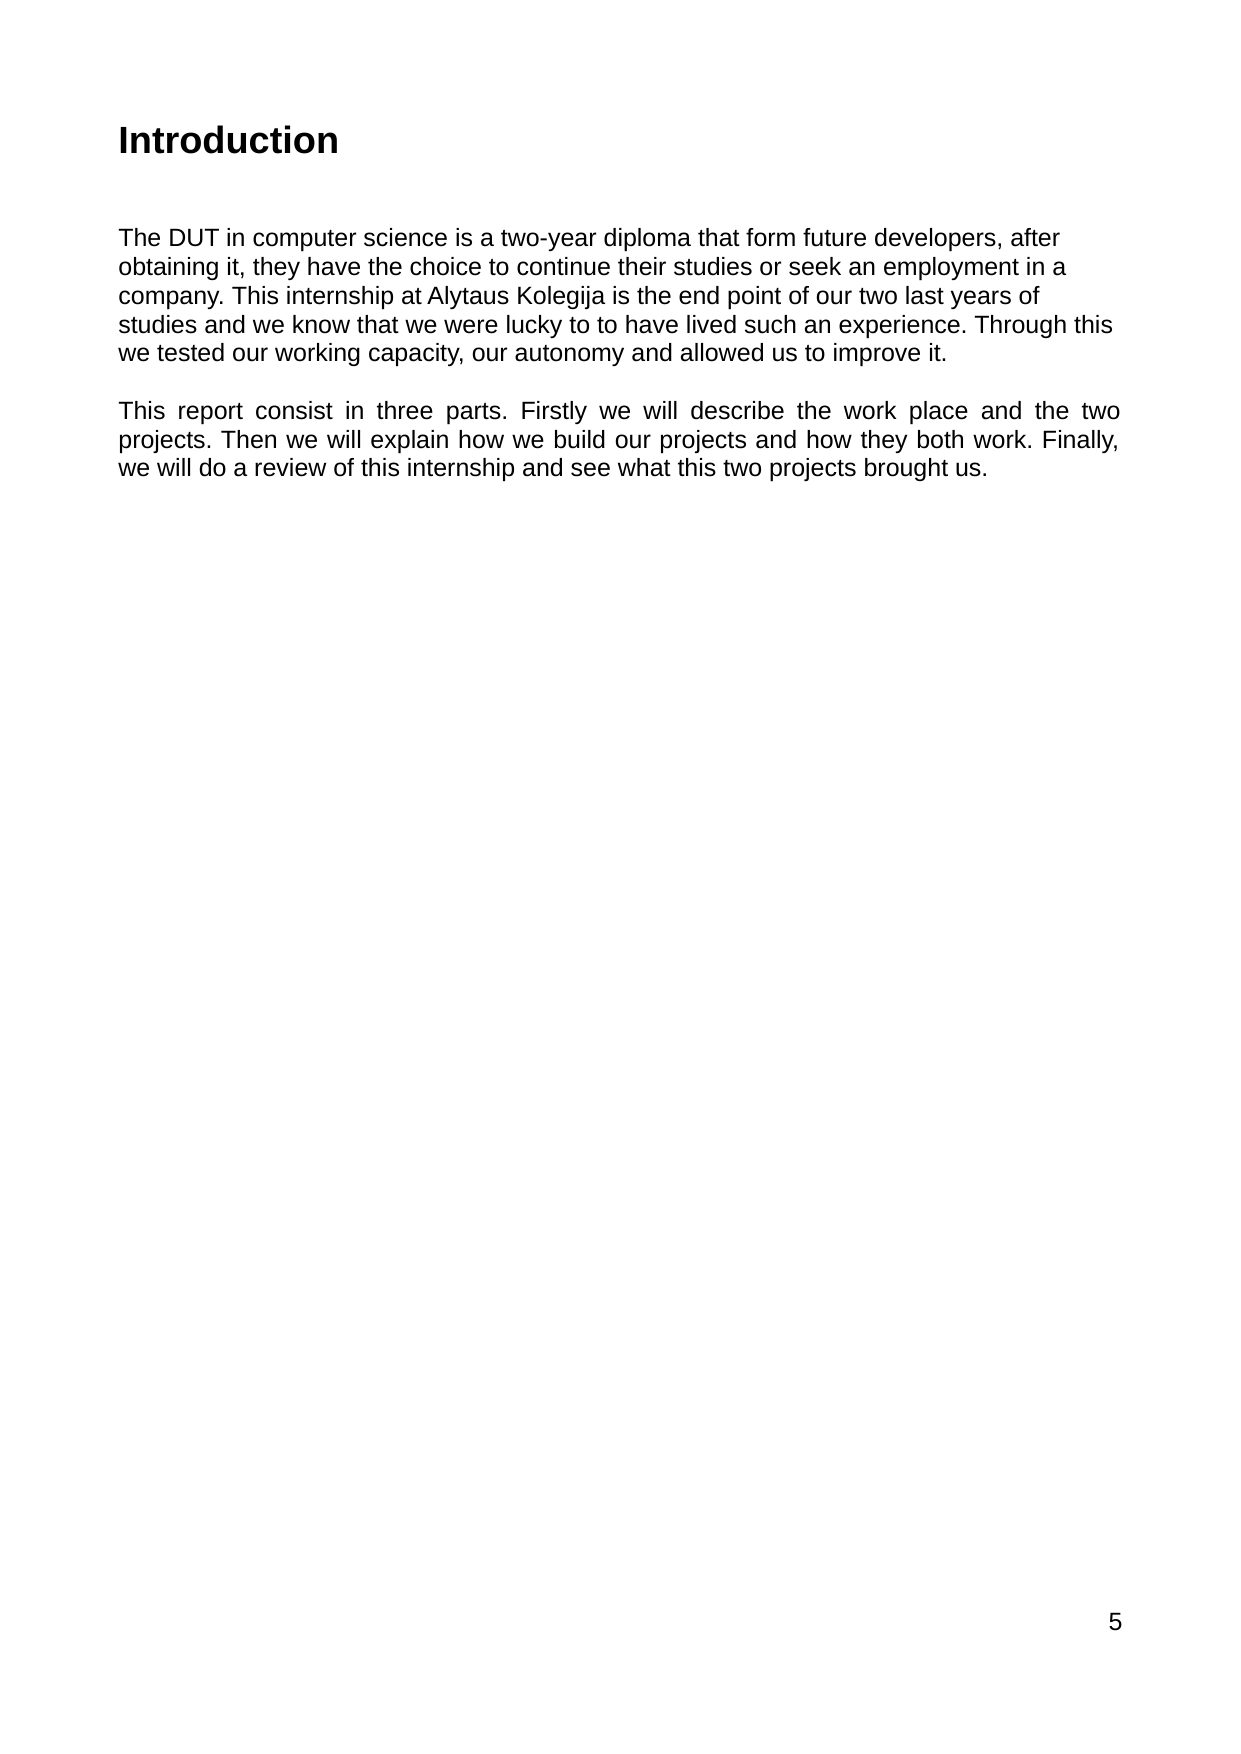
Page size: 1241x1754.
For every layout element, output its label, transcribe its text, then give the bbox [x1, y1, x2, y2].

text This report consist in three parts. Firstly we will describe the work place and the two projects. Then we will explain how we build our projects and how they both work. Finally, we will do a review of this internship and see what this two projects brought us. [118, 396, 1122, 482]
subtitle Introduction [118, 118, 1122, 162]
text The DUT in computer science is a two-year diploma that form future developers, after obtaining it, they have the choice to continue their studies or seek an employment in a company. This internship at Alytaus Kolegija is the end point of our two last years of studies and we know that we were lucky to to have lived such an experience. Through this we tested our working capacity, our autonomy and allowed us to improve it. [118, 223, 1122, 367]
